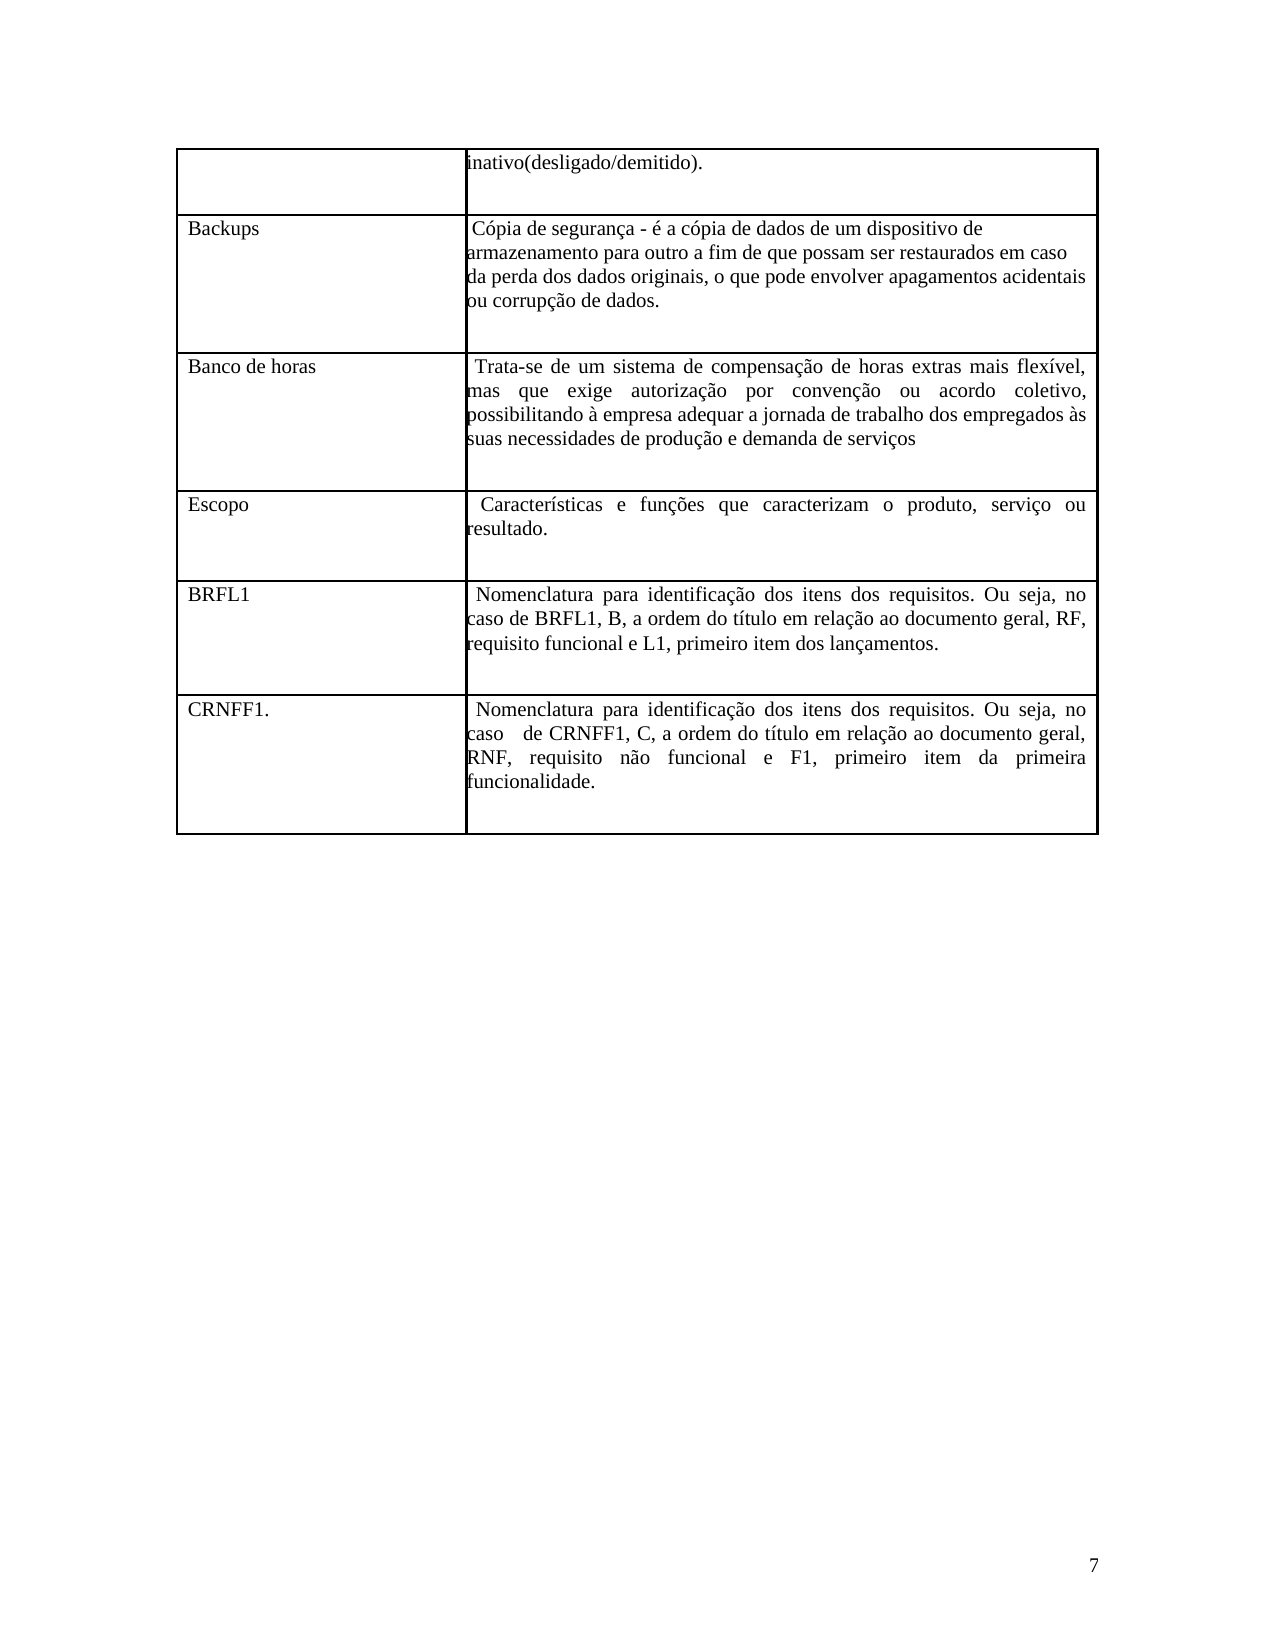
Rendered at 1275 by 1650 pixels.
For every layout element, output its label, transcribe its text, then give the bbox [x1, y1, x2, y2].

table_cell Características e funções que caracterizam o produto, serviço ou resultado. [468, 492, 1096, 580]
table_cell inativo(desligado/demitido). [468, 150, 1096, 214]
table_cell Nomenclatura para identificação dos itens dos requisitos. Ou seja, no caso de CRNFF1, C, a ordem do título em relação ao documento geral, RNF, requisito não funcional e F1, primeiro item da primeira funcionalidade. [468, 696, 1096, 833]
table_cell CRNFF1. [178, 696, 465, 833]
table_cell Escopo [178, 492, 465, 580]
table_cell Backups [178, 216, 465, 352]
table_cell Trata-se de um sistema de compensação de horas extras mais flexível, mas que exige autorização por convenção ou acordo coletivo, possibilitando à empresa adequar a jornada de trabalho dos empregados às suas necessidades de produção e demanda de serviços [468, 354, 1096, 490]
table_cell Cópia de segurança - é a cópia de dados de um dispositivo de armazenamento para outro a fim de que possam ser restaurados em caso da perda dos dados originais, o que pode envolver apagamentos acidentais ou corrupção de dados. [468, 216, 1096, 352]
table_cell BRFL1 [178, 582, 465, 694]
table_cell Nomenclatura para identificação dos itens dos requisitos. Ou seja, no caso de BRFL1, B, a ordem do título em relação ao documento geral, RF, requisito funcional e L1, primeiro item dos lançamentos. [468, 582, 1096, 694]
table_cell Banco de horas [178, 354, 465, 490]
table_cell [178, 150, 465, 214]
